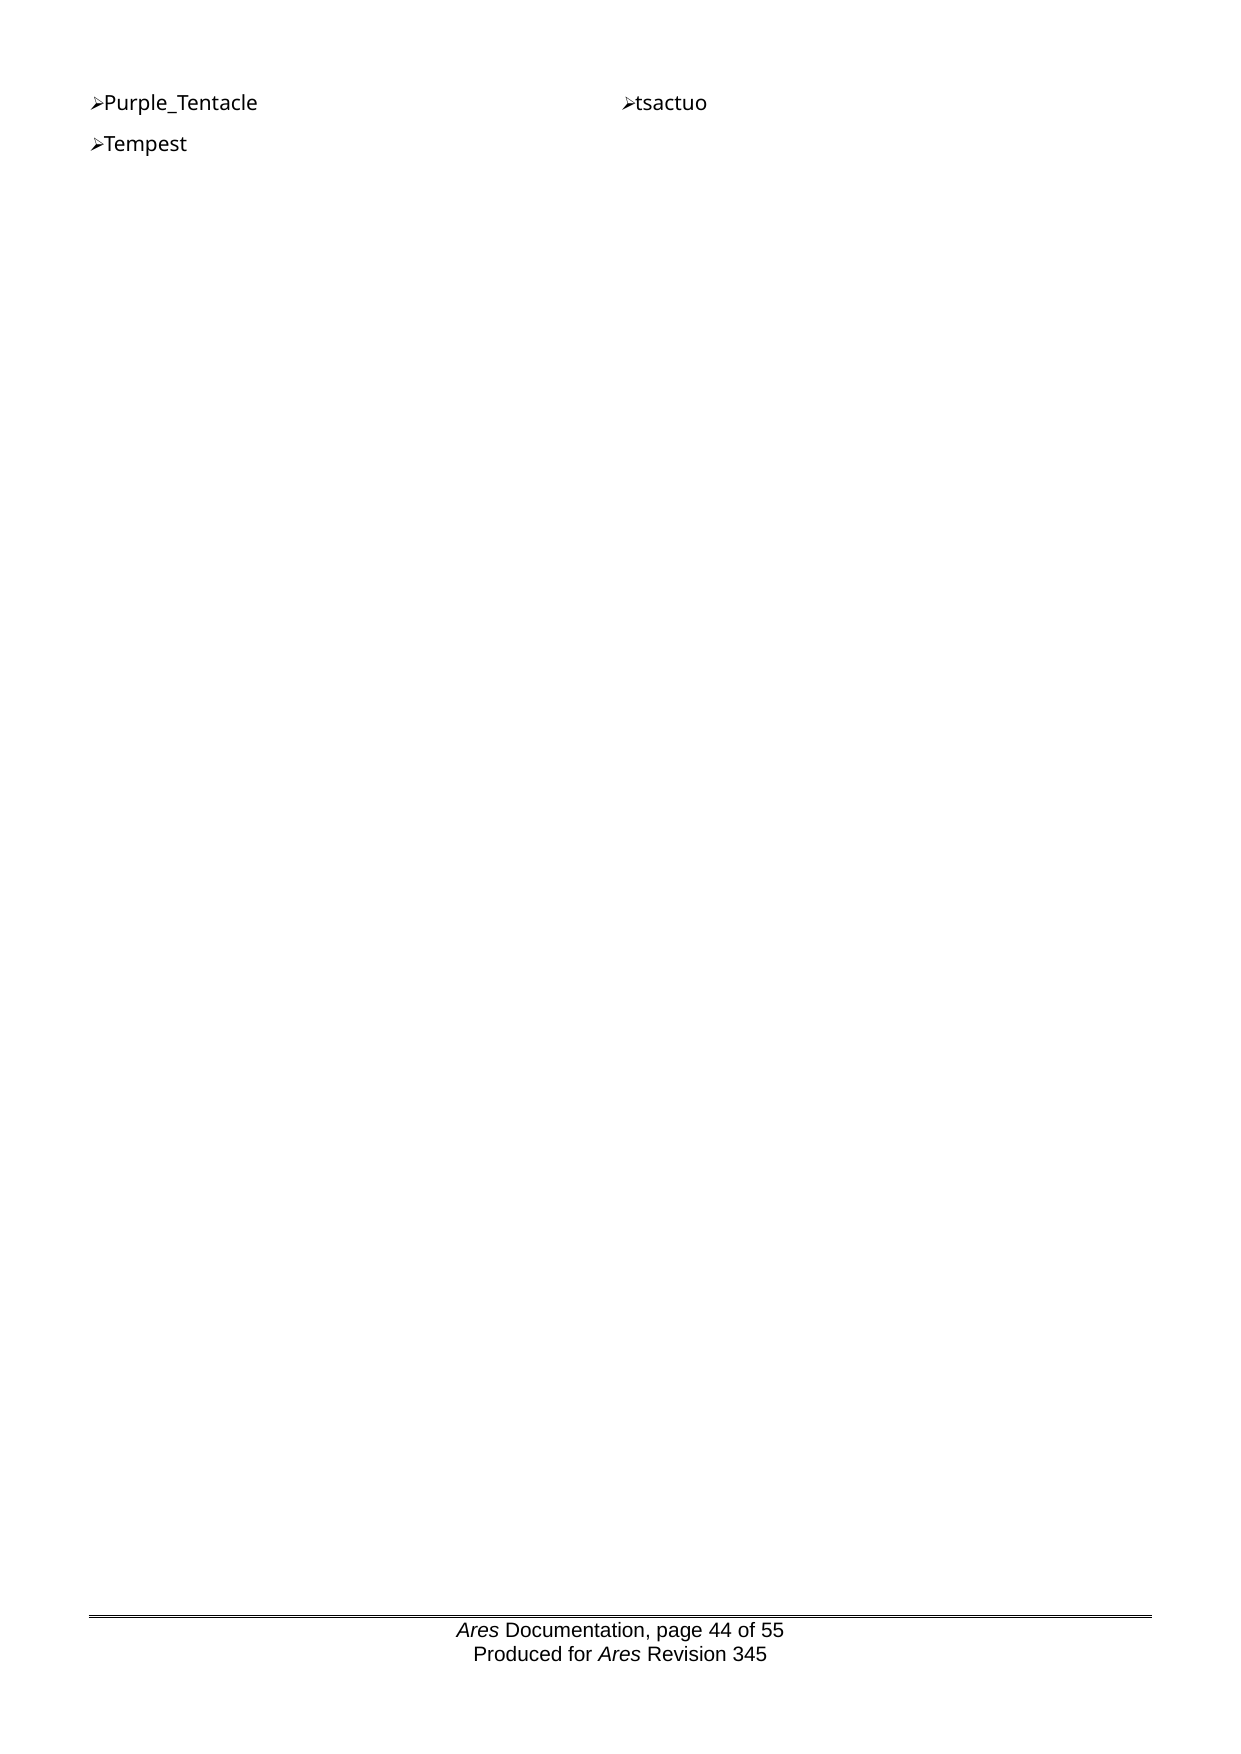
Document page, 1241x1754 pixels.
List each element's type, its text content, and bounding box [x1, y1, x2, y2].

list Tempest [88, 129, 620, 158]
list tsactuo [620, 88, 1152, 117]
list Purple_Tentacle [88, 88, 620, 117]
